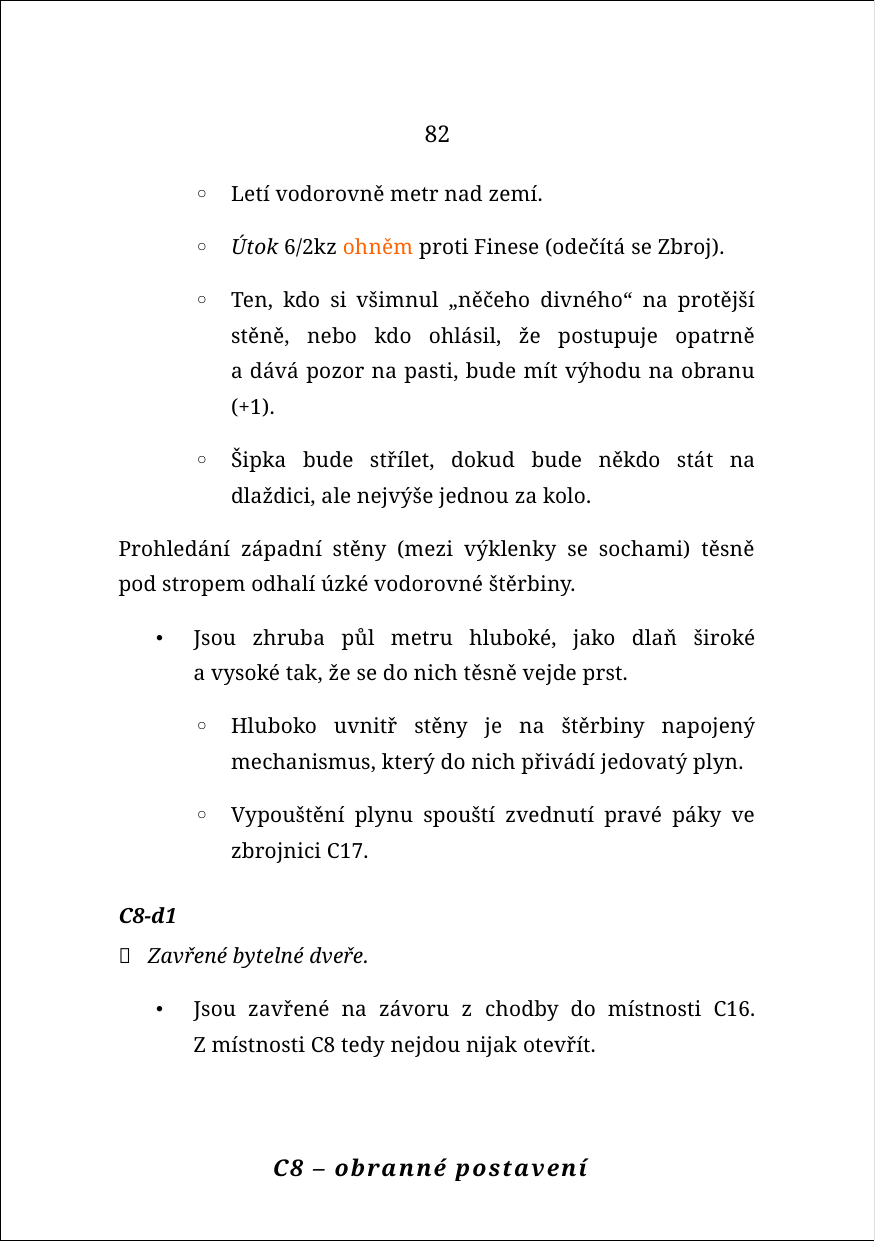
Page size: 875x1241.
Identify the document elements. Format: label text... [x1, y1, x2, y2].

list Ten, kdo si všimnul „něčeho divného“ na protější stěně, nebo kdo ohlásil, že postupuje opatrně a⁠ dává pozor na pasti, bude mít výhodu na obranu (+1). [193, 285, 756, 420]
list Útok 6/2kz ohněm proti Finese (odečítá se Zbroj). [193, 232, 756, 261]
list Jsou zhruba půl metru hluboké, jako dlaň široké a⁠ vysoké tak, že se do nich těsně vejde prst. [156, 623, 756, 687]
list Hluboko uvnitř stěny je na štěrbiny napojený mechanismus, který do nich přivádí jedovatý plyn. [193, 711, 756, 775]
list Vypouštění plynu spouští zvednutí pravé páky ve zbrojnici C17. [193, 800, 756, 864]
list Jsou zavřené na závoru z⁠ chodby do místnosti C16. Z⁠ místnosti C8 tedy nejdou nijak otevřít. [156, 994, 756, 1058]
subtitle C8-d1 [118, 901, 756, 929]
list Letí vodorovně metr nad zemí. [193, 179, 756, 207]
list Šipka bude střílet, dokud bude někdo stát na dlaždici, ale nejvýše jednou za kolo. [193, 445, 756, 509]
text Prohledání západní stěny (mezi výklenky se sochami) těsně pod stropem odhalí úzké vodorovné štěrbiny. [118, 534, 756, 598]
text 🚪 Zavřené bytelné dveře. [118, 941, 756, 969]
